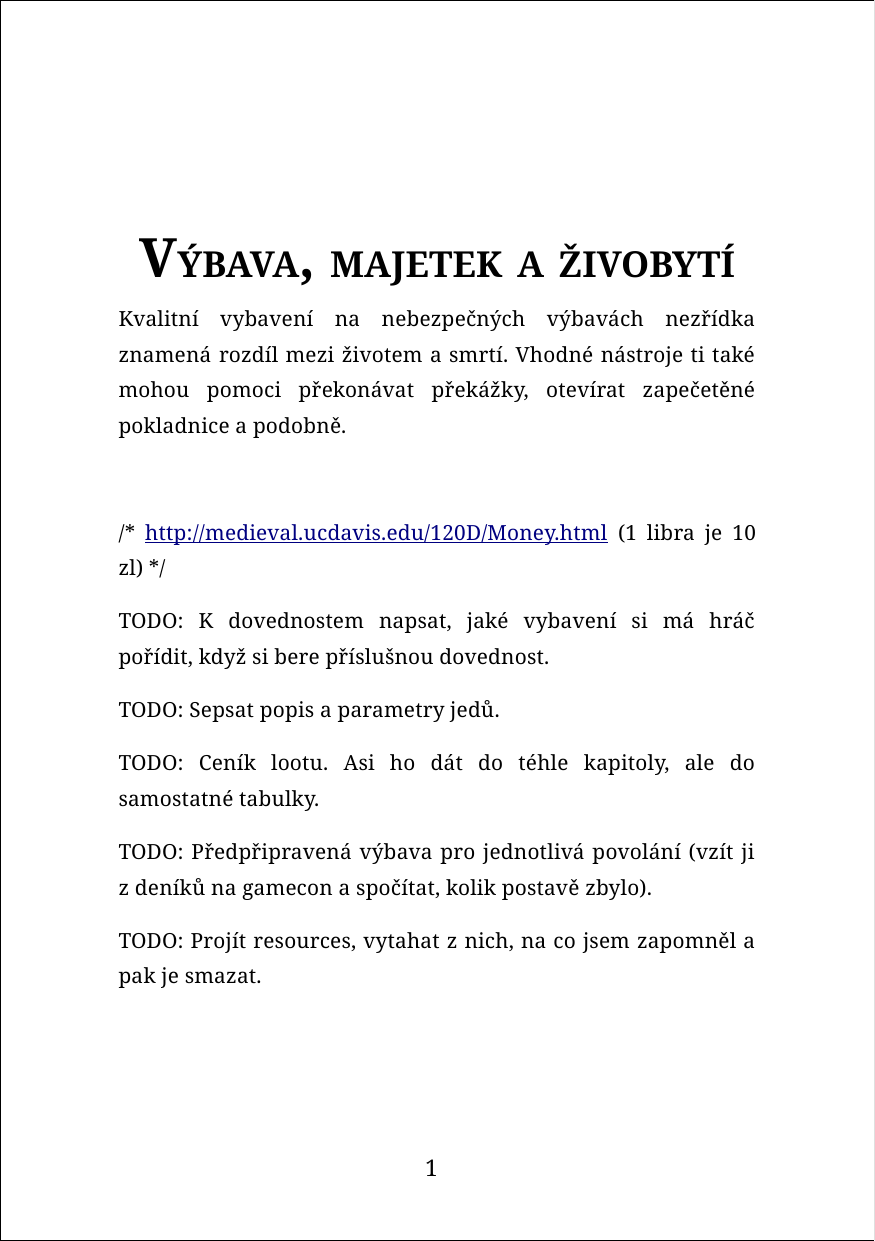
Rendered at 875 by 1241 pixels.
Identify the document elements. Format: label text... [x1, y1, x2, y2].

text TODO: Sepsat popis a parametry jedů. [118, 695, 756, 723]
text /* http://medieval.ucdavis.edu/120D/Money.html (1 libra je 10 zl) */ [118, 518, 756, 582]
text TODO: Ceník lootu. Asi ho dát do téhle kapitoly, ale do samostatné tabulky. [118, 748, 756, 812]
subtitle Výbava, majetek a živobytí [118, 219, 756, 293]
text Kvalitní vybavení na nebezpečných výbavách nezřídka znamená rozdíl mezi životem a smrtí. Vhodné nástroje ti také mohou pomoci překonávat překážky, otevírat zapečetěné pokladnice a podobně. [118, 304, 756, 439]
text TODO: Předpřipravená výbava pro jednotlivá povolání (vzít ji z deníků na gamecon a spočítat, kolik postavě zbylo). [118, 837, 756, 901]
text TODO: K dovednostem napsat, jaké vybavení si má hráč pořídit, když si bere příslušnou dovednost. [118, 606, 756, 670]
text TODO: Projít resources, vytahat z nich, na co jsem zapomněl a pak je smazat. [118, 926, 756, 990]
